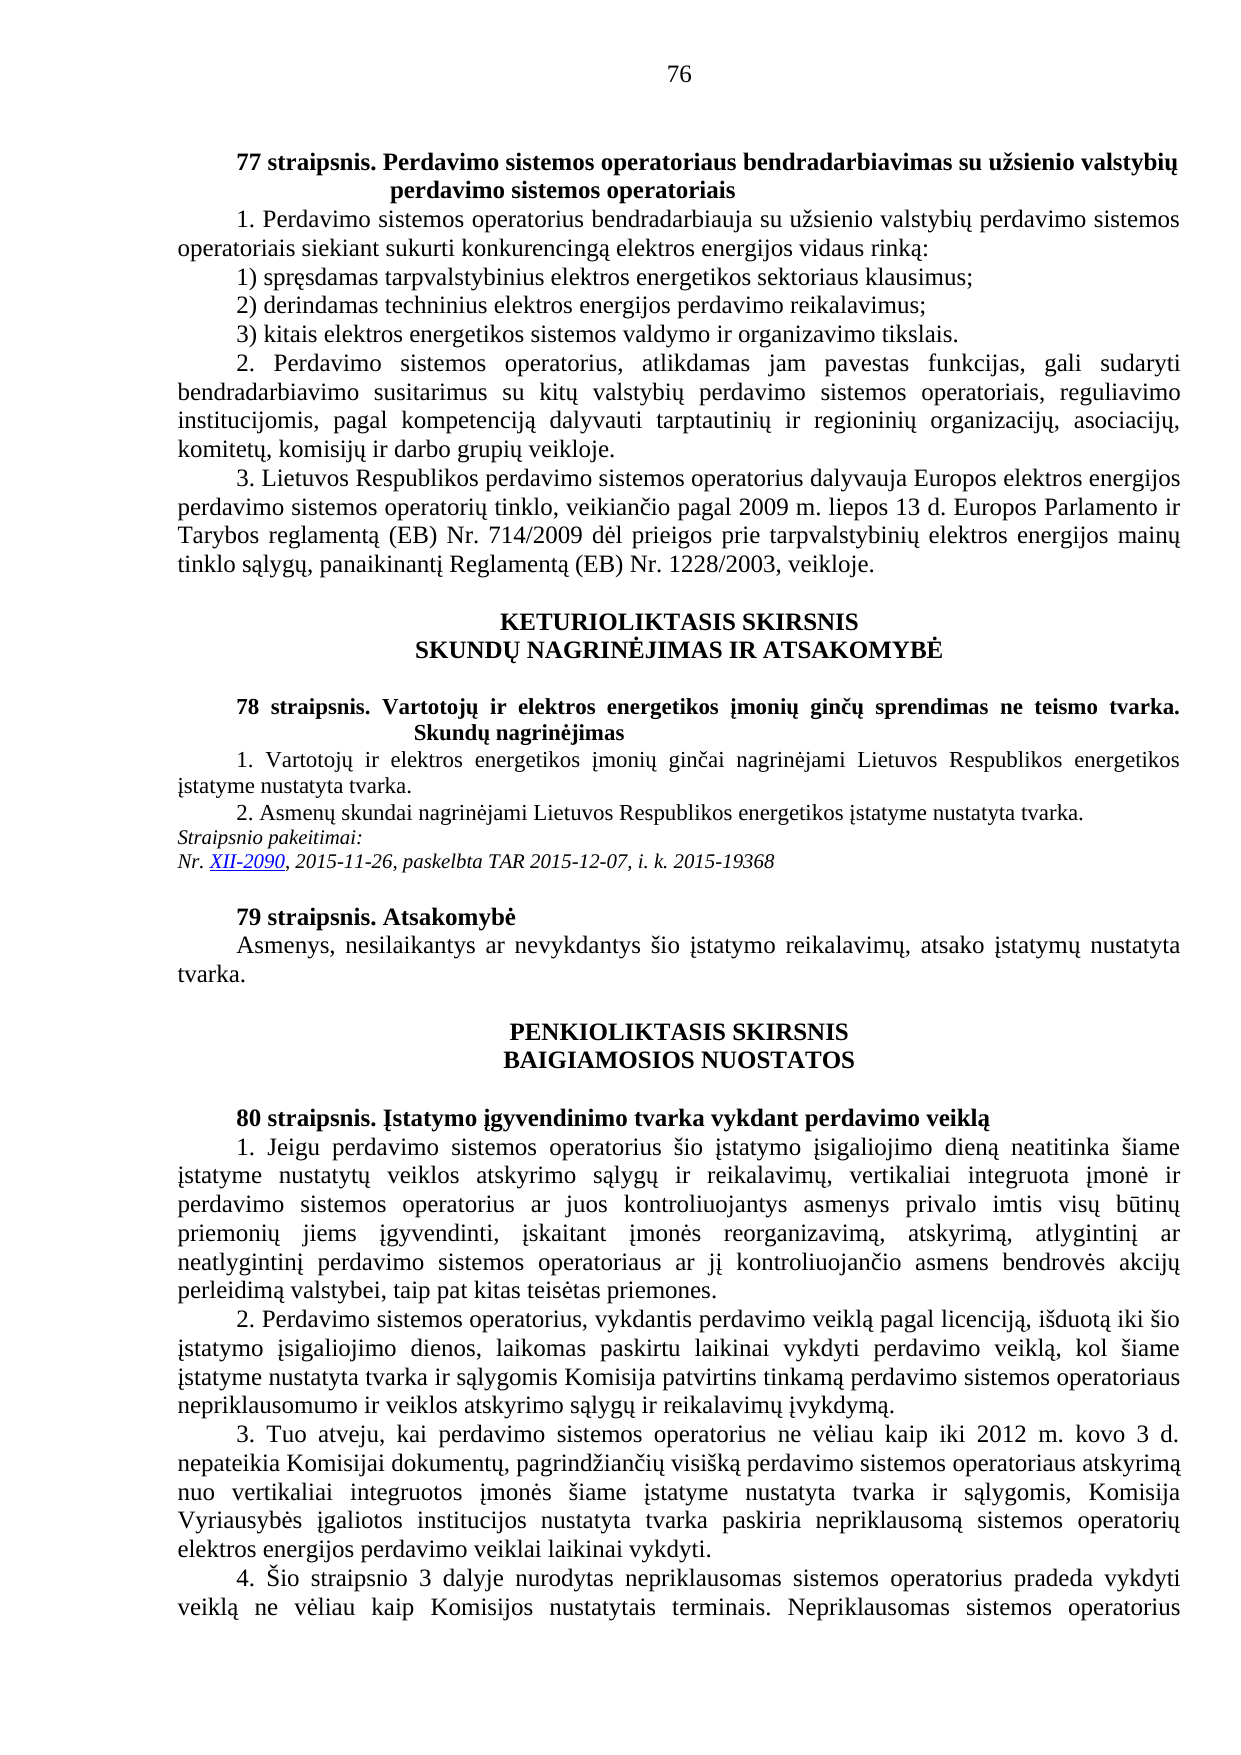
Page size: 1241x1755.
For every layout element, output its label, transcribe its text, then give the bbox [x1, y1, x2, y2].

text 77 straipsnis. Perdavimo sistemos operatoriaus bendradarbiavimas su užsienio valstybių perdavimo sistemos operatoriais [236, 147, 1181, 204]
text 2. Perdavimo sistemos operatorius, vykdantis perdavimo veiklą pagal licenciją, išduotą iki šio įstatymo įsigaliojimo dienos, laikomas paskirtu laikinai vykdyti perdavimo veiklą, kol šiame įstatyme nustatyta tvarka ir sąlygomis Komisija patvirtins tinkamą perdavimo sistemos operatoriaus nepriklausomumo ir veiklos atskyrimo sąlygų ir reikalavimų įvykdymą. [177, 1304, 1181, 1419]
text PENKIOLIKTASIS SKIRSNIS [177, 1017, 1181, 1046]
text 1. Perdavimo sistemos operatorius bendradarbiauja su užsienio valstybių perdavimo sistemos operatoriais siekiant sukurti konkurencingą elektros energijos vidaus rinką: [177, 204, 1181, 262]
text 2. Perdavimo sistemos operatorius, atlikdamas jam pavestas funkcijas, gali sudaryti bendradarbiavimo susitarimus su kitų valstybių perdavimo sistemos operatoriais, reguliavimo institucijomis, pagal kompetenciją dalyvauti tarptautinių ir regioninių organizacijų, asociacijų, komitetų, komisijų ir darbo grupių veikloje. [177, 348, 1181, 463]
text 1. Jeigu perdavimo sistemos operatorius šio įstatymo įsigaliojimo dieną neatitinka šiame įstatyme nustatytų veiklos atskyrimo sąlygų ir reikalavimų, vertikaliai integruota įmonė ir perdavimo sistemos operatorius ar juos kontroliuojantys asmenys privalo imtis visų būtinų priemonių jiems įgyvendinti, įskaitant įmonės reorganizavimą, atskyrimą, atlygintinį ar neatlygintinį perdavimo sistemos operatoriaus ar jį kontroliuojančio asmens bendrovės akcijų perleidimą valstybei, taip pat kitas teisėtas priemones. [177, 1132, 1181, 1304]
text 3. Lietuvos Respublikos perdavimo sistemos operatorius dalyvauja Europos elektros energijos perdavimo sistemos operatorių tinklo, veikiančio pagal 2009 m. liepos 13 d. Europos Parlamento ir Tarybos reglamentą (EB) Nr. 714/2009 dėl prieigos prie tarpvalstybinių elektros energijos mainų tinklo sąlygų, panaikinantį Reglamentą (EB) Nr. 1228/2003, veikloje. [177, 463, 1181, 578]
text 2) derindamas techninius elektros energijos perdavimo reikalavimus; [177, 291, 1181, 319]
text 2. Asmenų skundai nagrinėjami Lietuvos Respublikos energetikos įstatyme nustatyta tvarka. [177, 798, 1181, 825]
text Asmenys, nesilaikantys ar nevykdantys šio įstatymo reikalavimų, atsako įstatymų nustatyta tvarka. [177, 931, 1181, 988]
text 4. Šio straipsnio 3 dalyje nurodytas nepriklausomas sistemos operatorius pradeda vykdyti veiklą ne vėliau kaip Komisijos nustatytais terminais. Nepriklausomas sistemos operatorius [177, 1563, 1181, 1621]
text Nr. XII-2090, 2015-11-26, paskelbta TAR 2015-12-07, i. k. 2015-19368 [177, 849, 1181, 873]
text 1) spręsdamas tarpvalstybinius elektros energetikos sektoriaus klausimus; [177, 262, 1181, 291]
text KETURIOLIKTASIS SKIRSNIS [177, 607, 1181, 636]
text 80 straipsnis. Įstatymo įgyvendinimo tvarka vykdant perdavimo veiklą [177, 1103, 1181, 1132]
text 78 straipsnis. Vartotojų ir elektros energetikos įmonių ginčų sprendimas ne teismo tvarka. Skundų nagrinėjimas [236, 693, 1181, 746]
text 1. Vartotojų ir elektros energetikos įmonių ginčai nagrinėjami Lietuvos Respublikos energetikos įstatyme nustatyta tvarka. [177, 746, 1181, 798]
text SKUNDŲ NAGRINĖJIMAS IR ATSAKOMYBĖ [177, 636, 1181, 664]
text 79 straipsnis. Atsakomybė [177, 902, 1181, 931]
text 3. Tuo atveju, kai perdavimo sistemos operatorius ne vėliau kaip iki 2012 m. kovo 3 d. nepateikia Komisijai dokumentų, pagrindžiančių visišką perdavimo sistemos operatoriaus atskyrimą nuo vertikaliai integruotos įmonės šiame įstatyme nustatyta tvarka ir sąlygomis, Komisija Vyriausybės įgaliotos institucijos nustatyta tvarka paskiria nepriklausomą sistemos operatorių elektros energijos perdavimo veiklai laikinai vykdyti. [177, 1419, 1181, 1563]
text BAIGIAMOSIOS NUOSTATOS [177, 1046, 1181, 1074]
text 3) kitais elektros energetikos sistemos valdymo ir organizavimo tikslais. [177, 319, 1181, 348]
text Straipsnio pakeitimai: [177, 825, 1181, 849]
